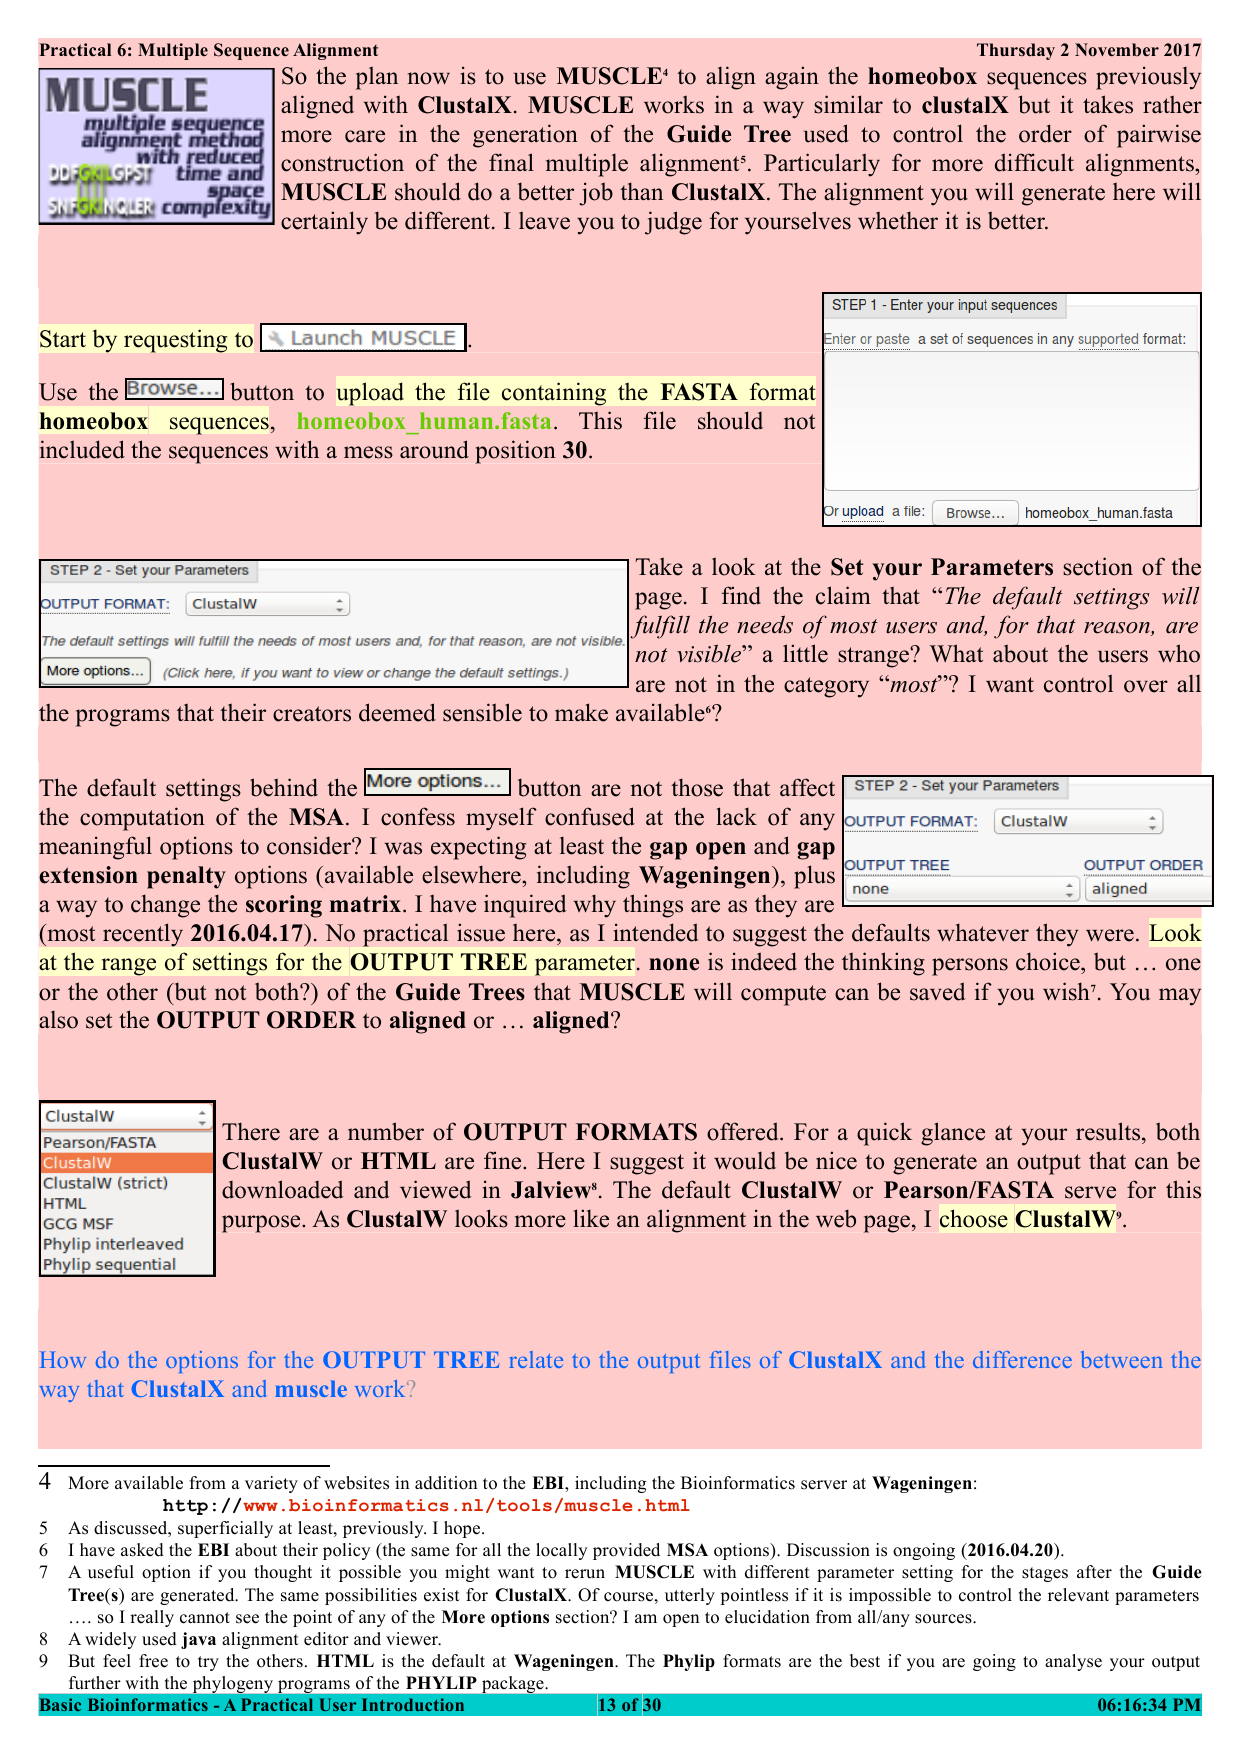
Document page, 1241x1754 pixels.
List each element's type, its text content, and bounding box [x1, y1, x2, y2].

picture [262, 325, 464, 350]
picture [824, 294, 1200, 525]
picture [127, 380, 222, 398]
text How do the options for the OUTPUT TREE relate to the output files of ClustalX and the difference between the way that ClustalX and muscle work? [38, 1345, 1202, 1403]
text As discussed, superficially at least, previously. I hope. [38, 1517, 1202, 1539]
picture [41, 1174, 155, 1275]
text There are a number of OUTPUT FORMATS offered. For a quick glance at your results, both ClustalW or HTML are fine. Here I suggest it would be nice to generate an output that can be downloaded and viewed in Jalview. The default ClustalW or Pearson/FASTA serve for this purpose. As ClustalW looks more like an alignment in the web page, I choose ClustalW. [216, 1117, 1202, 1233]
text More available from a variety of websites in addition to the EBI, including the Bioinformatics server at Wageningen: [38, 1466, 1202, 1495]
text . [261, 323, 822, 353]
text So the plan now is to use MUSCLE to align again the homeobox sequences previously aligned with ClustalX. MUSCLE works in a way similar to clustalX but it takes rather more care in the generation of the Guide Tree used to control the order of pairwise construction of the final multiple alignment. Particularly for more difficult alignments, MUSCLE should do a better job than ClustalX. The alignment you will generate here will certainly be different. I leave you to judge for yourselves whether it is better. [38, 61, 1202, 235]
picture [366, 770, 509, 794]
text Take a look at the Set your Parameters section of the page. I find the claim that “The default settings will fulfill the needs of most users and, for that reason, are not visible” a little strange? What about the users who are not in the category “most”? I want control over all the programs that their creators deemed sensible to make available? [38, 552, 1202, 727]
text http://www.bioinformatics.nl/tools/muscle.html [40, 1495, 1202, 1517]
text But feel free to try the others. HTML is the default at Wageningen. The Phylip formats are the best if you are going to analyse your output further with the phylogeny programs of the PHYLIP package. [38, 1649, 1202, 1693]
text A useful option if you thought it possible you might want to rerun MUSCLE with different parameter setting for the stages after the Guide Tree(s) are generated. The same possibilities exist for ClustalX. Of course, utterly pointless if it is impossible to control the relevant parameters …. so I really cannot see the point of any of the More options section? I am open to elucidation from all/any sources. [38, 1561, 1202, 1627]
text Use thebutton to upload the file containing the FASTA format homeobox sequences, homeobox_human.fasta. This file should not included the sequences with a mess around position 30. [38, 376, 822, 464]
picture [41, 561, 627, 686]
text Start by requesting to [38, 323, 260, 353]
text The default settings behind thebutton are not those that affect the computation of the MSA. I confess myself confused at the lack of any meaningful options to consider? I was expecting at least the gap open and gap extension penalty options (available elsewhere, including Wageningen), plus a way to change the scoring matrix. I have inquired why things are as they are (most recently 2016.04.17). No practical issue here, as I intended to suggest the defaults whatever they were. Look at the range of settings for the OUTPUT TREE parameter. none is indeed the thinking persons choice, but … one or the other (but not both?) of the Guide Trees that MUSCLE will compute can be saved if you wish. You may also set the OUTPUT ORDER to aligned or … aligned? [38, 767, 1202, 1034]
picture [844, 777, 1212, 905]
text I have asked the EBI about their policy (the same for all the locally provided MSA options). Discussion is ongoing (2016.04.20). [38, 1539, 1202, 1561]
text A widely used java alignment editor and viewer. [38, 1627, 1202, 1649]
picture [38, 68, 275, 225]
